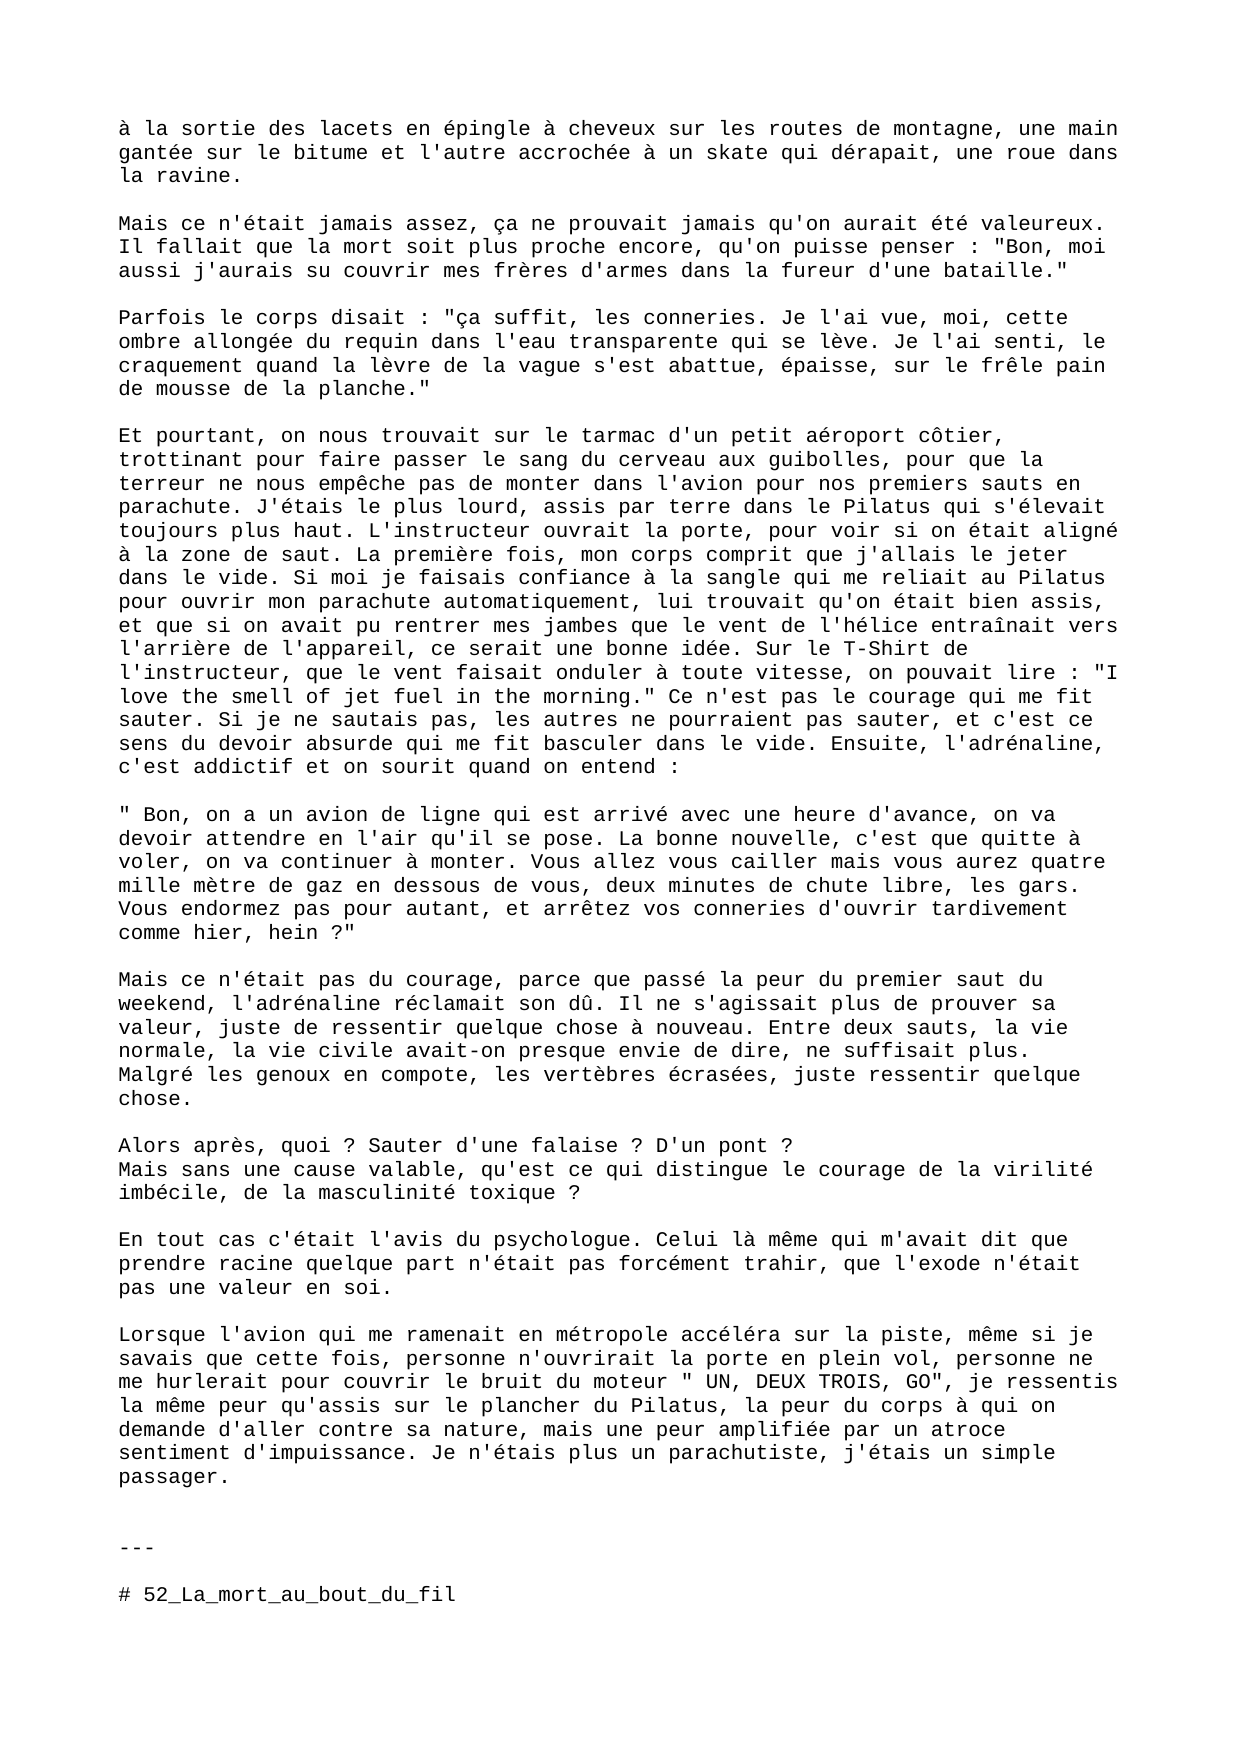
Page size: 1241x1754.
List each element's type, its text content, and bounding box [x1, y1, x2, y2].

text Parfois le corps disait : "ça suffit, les conneries. Je l'ai vue, moi, cette ombre allongée du requin dans l'eau transparente qui se lève. Je l'ai senti, le craquement quand la lèvre de la vague s'est abattue, épaisse, sur le frêle pain de mousse de la planche." [118, 307, 1122, 402]
text Mais ce n'était pas du courage, parce que passé la peur du premier saut du weekend, l'adrénaline réclamait son dû. Il ne s'agissait plus de prouver sa valeur, juste de ressentir quelque chose à nouveau. Entre deux sauts, la vie normale, la vie civile avait-on presque envie de dire, ne suffisait plus. [118, 969, 1122, 1064]
text En tout cas c'était l'avis du psychologue. Celui là même qui m'avait dit que prendre racine quelque part n'était pas forcément trahir, que l'exode n'était pas une valeur en soi. [118, 1229, 1122, 1300]
text à la sortie des lacets en épingle à cheveux sur les routes de montagne, une main gantée sur le bitume et l'autre accrochée à un skate qui dérapait, une roue dans la ravine. [118, 118, 1122, 189]
text # 52_La_mort_au_bout_du_fil [118, 1584, 1122, 1608]
text Lorsque l'avion qui me ramenait en métropole accéléra sur la piste, même si je savais que cette fois, personne n'ouvrirait la porte en plein vol, personne ne me hurlerait pour couvrir le bruit du moteur " UN, DEUX TROIS, GO", je ressentis la même peur qu'assis sur le plancher du Pilatus, la peur du corps à qui on demande d'aller contre sa nature, mais une peur amplifiée par un atroce sentiment d'impuissance. Je n'étais plus un parachutiste, j'étais un simple passager. [118, 1324, 1122, 1489]
text Et pourtant, on nous trouvait sur le tarmac d'un petit aéroport côtier, trottinant pour faire passer le sang du cerveau aux guibolles, pour que la terreur ne nous empêche pas de monter dans l'avion pour nos premiers sauts en parachute. J'étais le plus lourd, assis par terre dans le Pilatus qui s'élevait toujours plus haut. L'instructeur ouvrait la porte, pour voir si on était aligné à la zone de saut. La première fois, mon corps comprit que j'allais le jeter dans le vide. Si moi je faisais confiance à la sangle qui me reliait au Pilatus pour ouvrir mon parachute automatiquement, lui trouvait qu'on était bien assis, et que si on avait pu rentrer mes jambes que le vent de l'hélice entraînait vers l'arrière de l'appareil, ce serait une bonne idée. Sur le T-Shirt de l'instructeur, que le vent faisait onduler à toute vitesse, on pouvait lire : "I love the smell of jet fuel in the morning." Ce n'est pas le courage qui me fit sauter. Si je ne sautais pas, les autres ne pourraient pas sauter, et c'est ce sens du devoir absurde qui me fit basculer dans le vide. Ensuite, l'adrénaline, c'est addictif et on sourit quand on entend : [118, 426, 1122, 780]
text " Bon, on a un avion de ligne qui est arrivé avec une heure d'avance, on va devoir attendre en l'air qu'il se pose. La bonne nouvelle, c'est que quitte à voler, on va continuer à monter. Vous allez vous cailler mais vous aurez quatre mille mètre de gaz en dessous de vous, deux minutes de chute libre, les gars. Vous endormez pas pour autant, et arrêtez vos conneries d'ouvrir tardivement comme hier, hein ?" [118, 804, 1122, 946]
text Mais sans une cause valable, qu'est ce qui distingue le courage de la virilité imbécile, de la masculinité toxique ? [118, 1158, 1122, 1206]
text --- [118, 1537, 1122, 1561]
text Mais ce n'était jamais assez, ça ne prouvait jamais qu'on aurait été valeureux. Il fallait que la mort soit plus proche encore, qu'on puisse penser : "Bon, moi aussi j'aurais su couvrir mes frères d'armes dans la fureur d'une bataille." [118, 213, 1122, 284]
text Alors après, quoi ? Sauter d'une falaise ? D'un pont ? [118, 1135, 1122, 1158]
text Malgré les genoux en compote, les vertèbres écrasées, juste ressentir quelque chose. [118, 1064, 1122, 1111]
